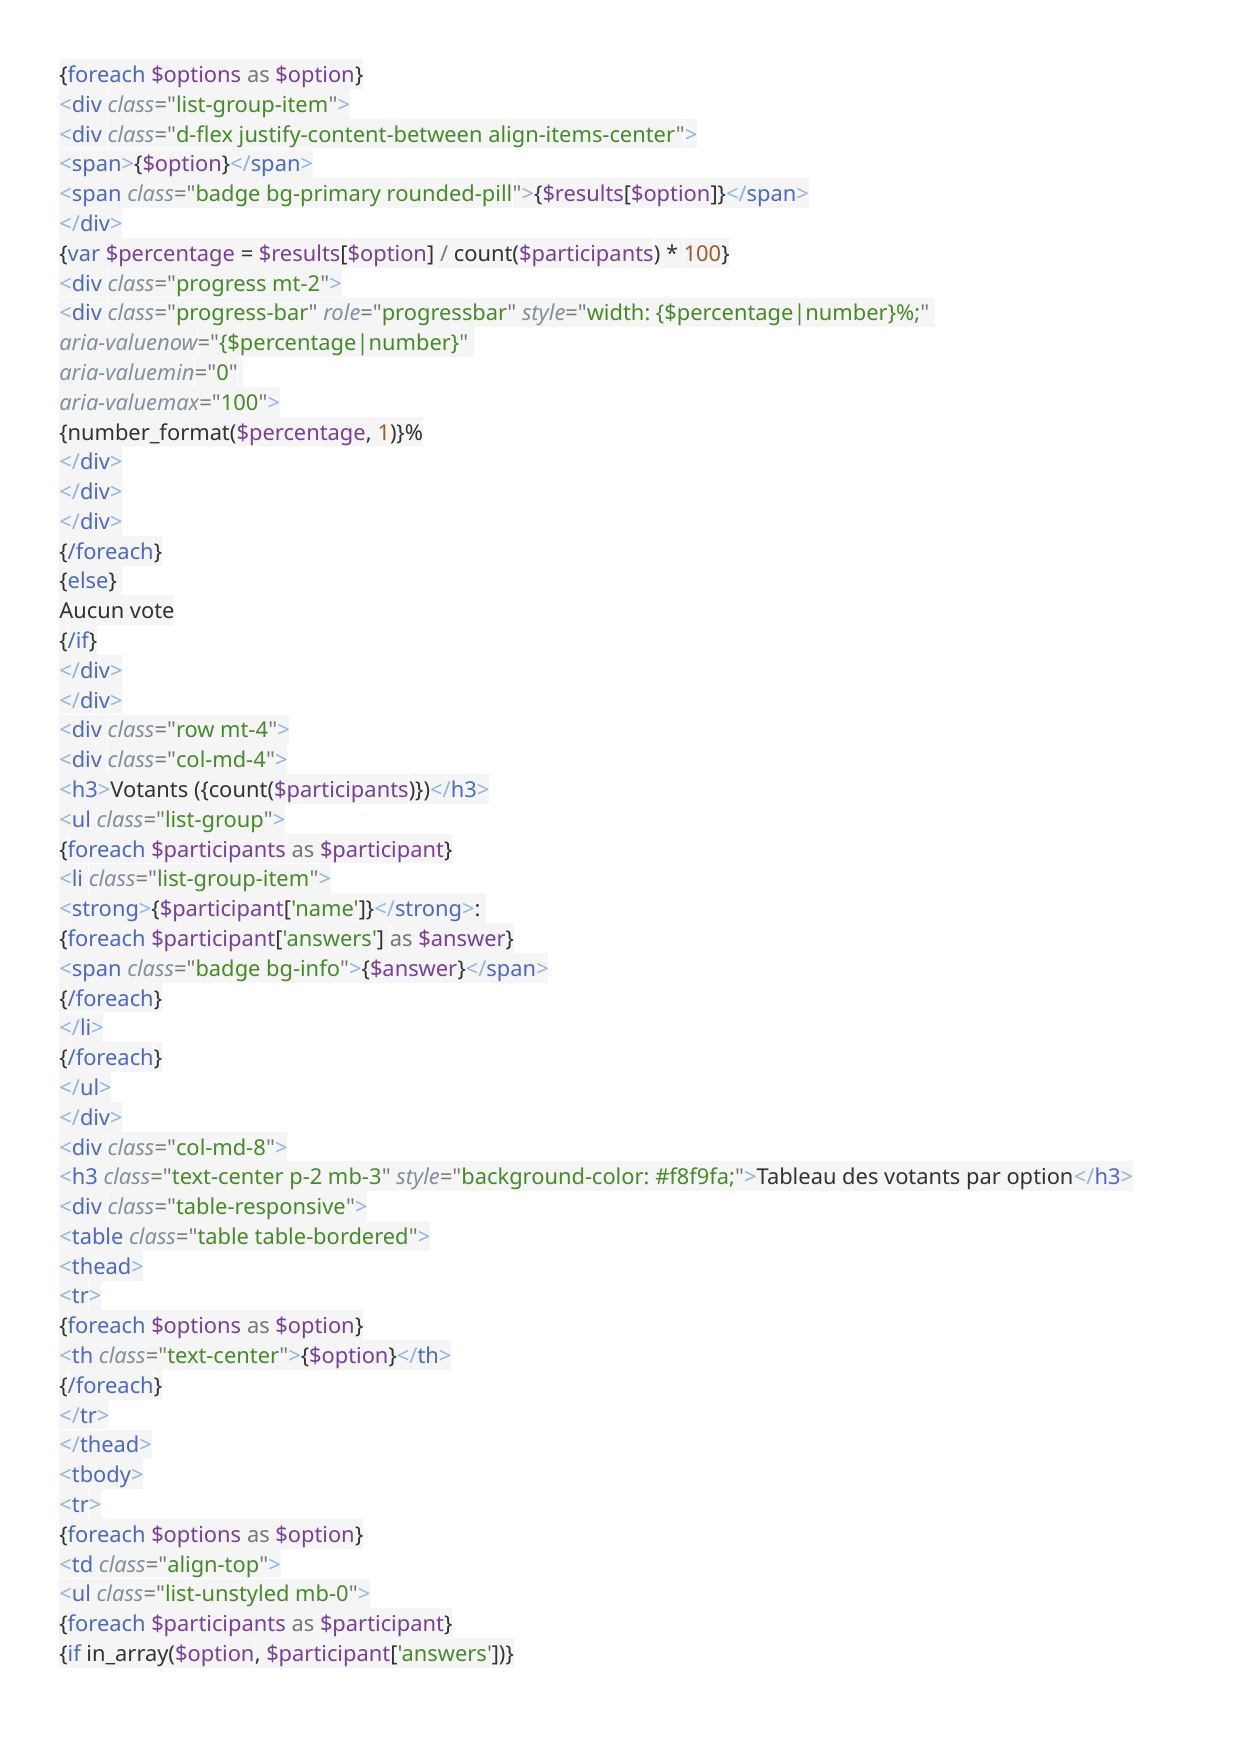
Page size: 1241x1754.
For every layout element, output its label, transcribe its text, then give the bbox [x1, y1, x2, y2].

text <div class="col-md-8"> [59, 1132, 1181, 1161]
text </div> [59, 446, 1181, 476]
text <div class="row mt-4"> [59, 714, 1181, 744]
text <h3 class="text-center p-2 mb-3" style="background-color: #f8f9fa;">Tableau des votants par option</h3> [59, 1161, 1181, 1191]
text <strong>{$participant['name']}</strong>: [59, 893, 1181, 923]
text {foreach $participants as $participant} [59, 834, 1181, 863]
text <span class="badge bg-info">{$answer}</span> [59, 953, 1181, 983]
text <tr> [59, 1281, 1181, 1310]
text <li class="list-group-item"> [59, 863, 1181, 893]
text {number_format($percentage, 1)}% [59, 417, 1181, 446]
text aria-valuenow="{$percentage|number}" [59, 327, 1181, 357]
text <table class="table table-bordered"> [59, 1221, 1181, 1251]
text <span>{$option}</span> [59, 148, 1181, 178]
text <div class="d-flex justify-content-between align-items-center"> [59, 119, 1181, 148]
text {/foreach} [59, 536, 1181, 566]
text {foreach $participant['answers'] as $answer} [59, 923, 1181, 953]
text {foreach $options as $option} [59, 59, 1181, 89]
text <div class="progress mt-2"> [59, 268, 1181, 297]
text <div class="col-md-4"> [59, 744, 1181, 774]
text <th class="text-center">{$option}</th> [59, 1340, 1181, 1370]
text </div> [59, 685, 1181, 714]
text </div> [59, 208, 1181, 238]
text <ul class="list-group"> [59, 804, 1181, 834]
text <span class="badge bg-primary rounded-pill">{$results[$option]}</span> [59, 178, 1181, 208]
text <div class="table-responsive"> [59, 1191, 1181, 1221]
text {else} [59, 566, 1181, 595]
text {foreach $options as $option} [59, 1310, 1181, 1340]
text <thead> [59, 1251, 1181, 1281]
text </div> [59, 476, 1181, 506]
text {/foreach} [59, 1042, 1181, 1072]
text aria-valuemax="100"> [59, 387, 1181, 417]
text </div> [59, 1102, 1181, 1132]
text {/if} [59, 625, 1181, 655]
text {if in_array($option, $participant['answers'])} [59, 1638, 1181, 1668]
text </li> [59, 1012, 1181, 1042]
text <ul class="list-unstyled mb-0"> [59, 1578, 1181, 1608]
text </tr> [59, 1400, 1181, 1429]
text {/foreach} [59, 1370, 1181, 1400]
text <div class="list-group-item"> [59, 89, 1181, 119]
text <td class="align-top"> [59, 1549, 1181, 1578]
text <tr> [59, 1489, 1181, 1519]
text </div> [59, 655, 1181, 685]
text <div class="progress-bar" role="progressbar" style="width: {$percentage|number}%;" [59, 297, 1181, 327]
text <h3>Votants ({count($participants)})</h3> [59, 774, 1181, 804]
text {var $percentage = $results[$option] / count($participants) * 100} [59, 238, 1181, 268]
text </ul> [59, 1072, 1181, 1102]
text {/foreach} [59, 983, 1181, 1012]
text aria-valuemin="0" [59, 357, 1181, 387]
text </thead> [59, 1429, 1181, 1459]
text {foreach $participants as $participant} [59, 1608, 1181, 1638]
text Aucun vote [59, 595, 1181, 625]
text {foreach $options as $option} [59, 1519, 1181, 1549]
text <tbody> [59, 1459, 1181, 1489]
text </div> [59, 506, 1181, 536]
